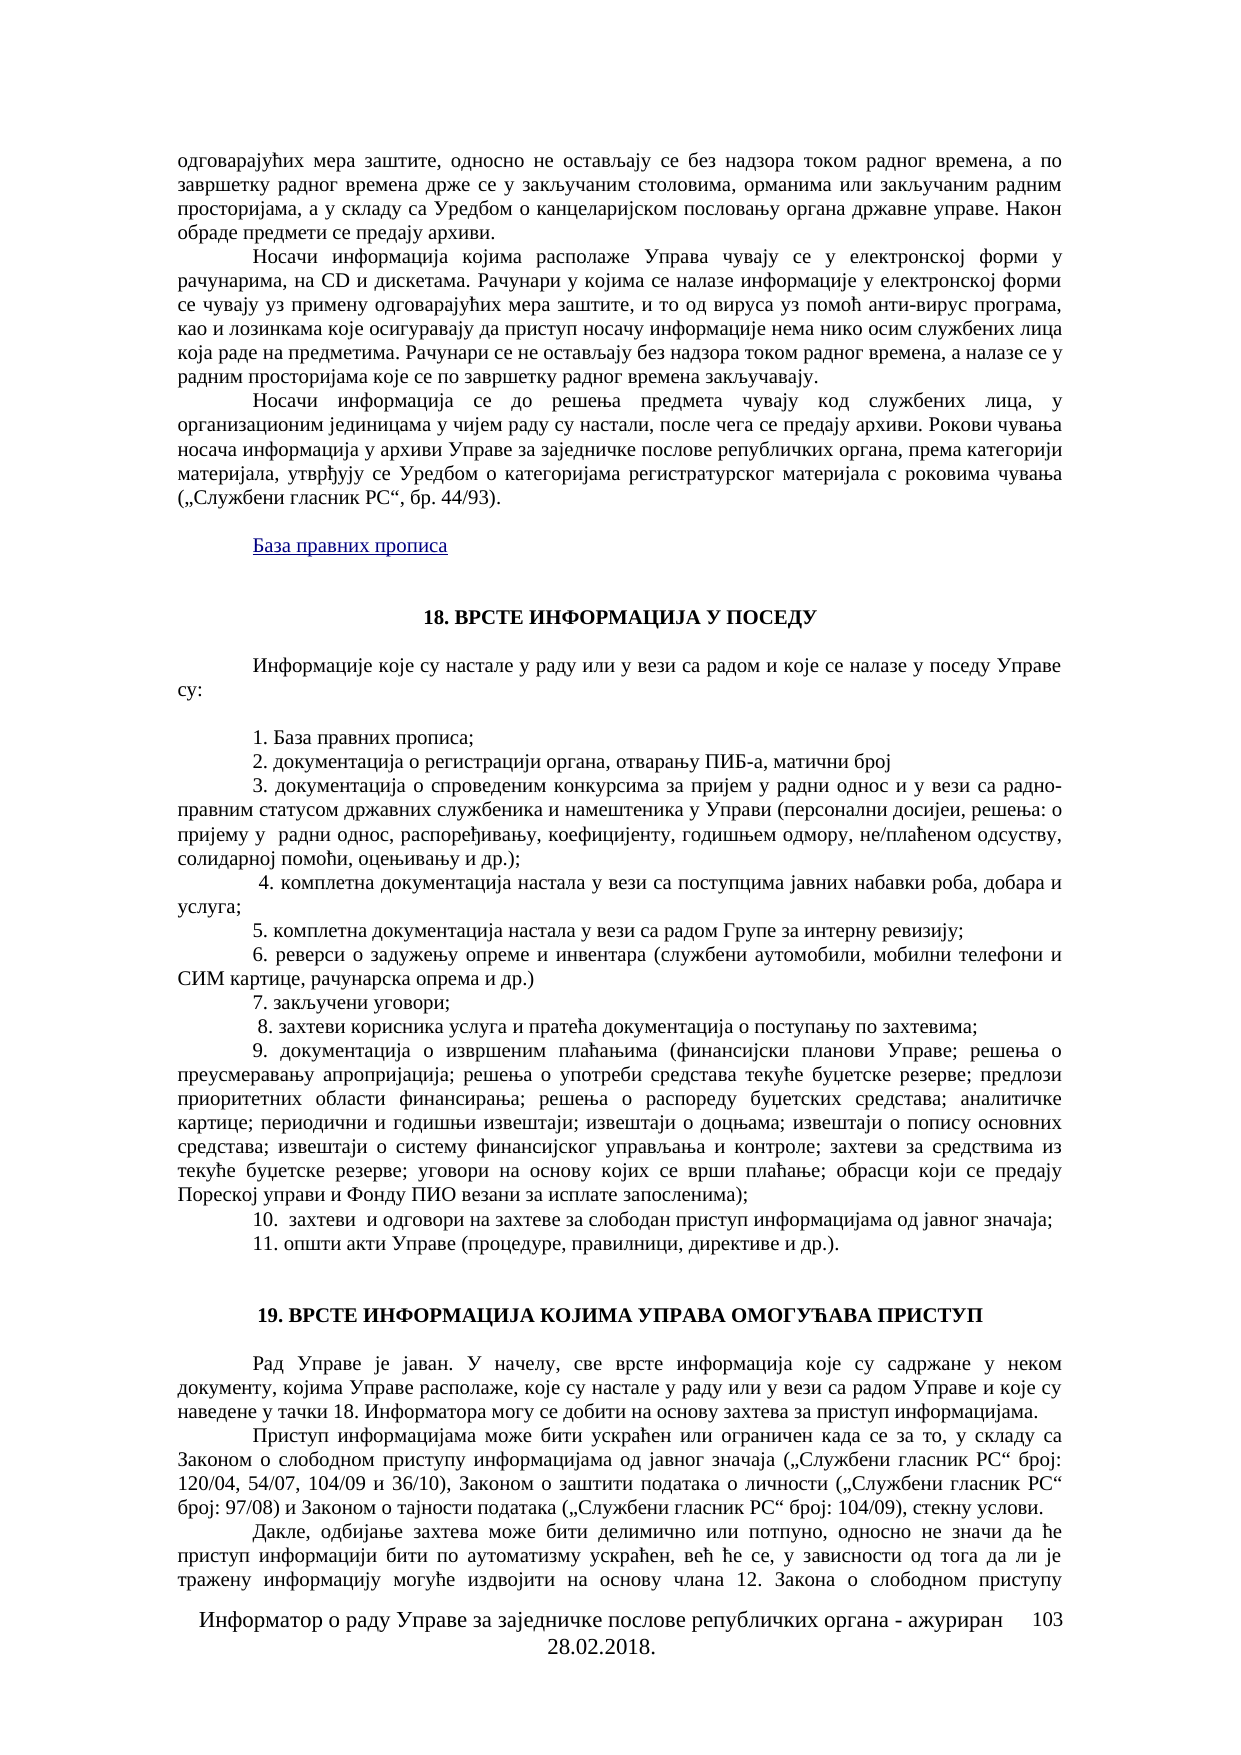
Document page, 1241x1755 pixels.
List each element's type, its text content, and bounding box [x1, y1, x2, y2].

text Дакле, одбијање захтева може бити делимично или потпуно, односно не значи да ће приступ информацији бити по аутоматизму ускраћен, већ ће се, у зависности од тога да ли је тражену информацију могуће издвојити на основу члана 12. Закона о слободном приступу [177, 1519, 1063, 1591]
text 2. документација о регистрацији органа, отварању ПИБ-а, матични број [252, 749, 1063, 773]
text одговарајућих мера заштите, односно не остављају се без надзора током радног времена, а по завршетку радног времена држе се у закључаним столовима, орманима или закључаним радним просторијама, а у складу са Уредбом о канцеларијском пословању органа државне управе. Након обраде предмети се предају архиви. [177, 148, 1063, 244]
text Информације које су настале у раду или у вези са радом и које се налазе у поседу Управе су: [177, 653, 1063, 701]
text 8. захтеви корисника услуга и пратећа документација о поступању по захтевима; [177, 1014, 1063, 1038]
text Рад Управе је јаван. У начелу, све врсте информација које су садржане у неком документу, којима Управе располаже, које су настале у раду или у вези са радом Управе и које су наведене у тачки 18. Информатора могу се добити на основу захтева за приступ информацијама. [177, 1351, 1063, 1423]
text 11. општи акти Управе (процедуре, правилници, директиве и др.). [177, 1231, 1063, 1254]
text Носачи информација којима располаже Управа чувају се у електронској форми у рачунарима, на CD и дискетама. Рачунари у којима се налазе информације у електронској форми се чувају уз примену одговарајућих мера заштите, и то од вируса уз помоћ анти-вирус програма, као и лозинкама које осигуравају да приступ носачу информације нема нико осим службених лица која раде на предметима. Рачунари се не остављају без надзора током радног времена, а налазе се у радним просторијама које се по завршетку радног времена закључавају. [177, 244, 1063, 388]
text 18. ВРСТЕ ИНФОРМАЦИЈА У ПОСЕДУ [177, 605, 1063, 629]
text 9. документација о извршеним плаћањима (финансијски планови Управе; решења о преусмеравању апропријација; решења о употреби средстава текуће буџетске резерве; предлози приоритетних области финансирања; решења о распореду буџетских средстава; аналитичке картице; периодични и годишњи извештаји; извештаји о доцњама; извештаји о попису основних средстава; извештаји о систему финансијског управљања и контроле; захтеви за средствима из текуће буџетске резерве; уговори на основу којих се врши плаћање; обрасци који се предају Пореској управи и Фонду ПИО везани за исплате запосленима); [177, 1038, 1063, 1206]
text База правних прописа [177, 533, 1063, 557]
text Приступ информацијама може бити ускраћен или ограничен када се за то, у складу са Законом о слободном приступу информацијама од јавног значаја („Службени гласник РС“ број: 120/04, 54/07, 104/09 и 36/10), Законом о заштити података о личности („Службени гласник РС“ број: 97/08) и Законом о тајности података („Службени гласник РС“ број: 104/09), стекну услови. [177, 1423, 1063, 1519]
text 10. захтеви и одговори на захтеве за слободан приступ информацијама од јавног значаја; [177, 1206, 1063, 1231]
text 4. комплетна документација настала у вези са поступцима јавних набавки роба, добара и услуга; [177, 869, 1063, 918]
text 3. документација о спроведеним конкурсима за пријем у радни однос и у вези са радно-правним статусом државних службеника и намештеника у Управи (персонални досијеи, решења: о пријему у радни однос, распоређивању, коефицијенту, годишњем одмору, не/плаћеном одсуству, солидарној помоћи, оцењивању и др.); [177, 773, 1063, 869]
text 7. закључени уговори; [177, 990, 1063, 1014]
text Носачи информација се до решења предмета чувају код службених лица, у организационим јединицама у чијем раду су настали, после чега се предају архиви. Рокови чувања носача информација у архиви Управе за заједничке послове републичких органа, према категорији материјала, утврђују се Уредбом о категоријама регистратурског материјала с роковима чувања („Службени гласник РС“, бр. 44/93). [177, 388, 1063, 509]
text 1. База правних прописа; [252, 725, 1063, 749]
text 5. комплетна документација настала у вези са радом Групе за интерну ревизију; [177, 918, 1063, 942]
text 19. ВРСТЕ ИНФОРМАЦИЈА КОЈИМА УПРАВА ОМОГУЋАВА ПРИСТУП [177, 1303, 1063, 1327]
text 6. реверси о задужењу опреме и инвентара (службени аутомобили, мобилни телефони и СИМ картице, рачунарска опрема и др.) [177, 942, 1063, 990]
